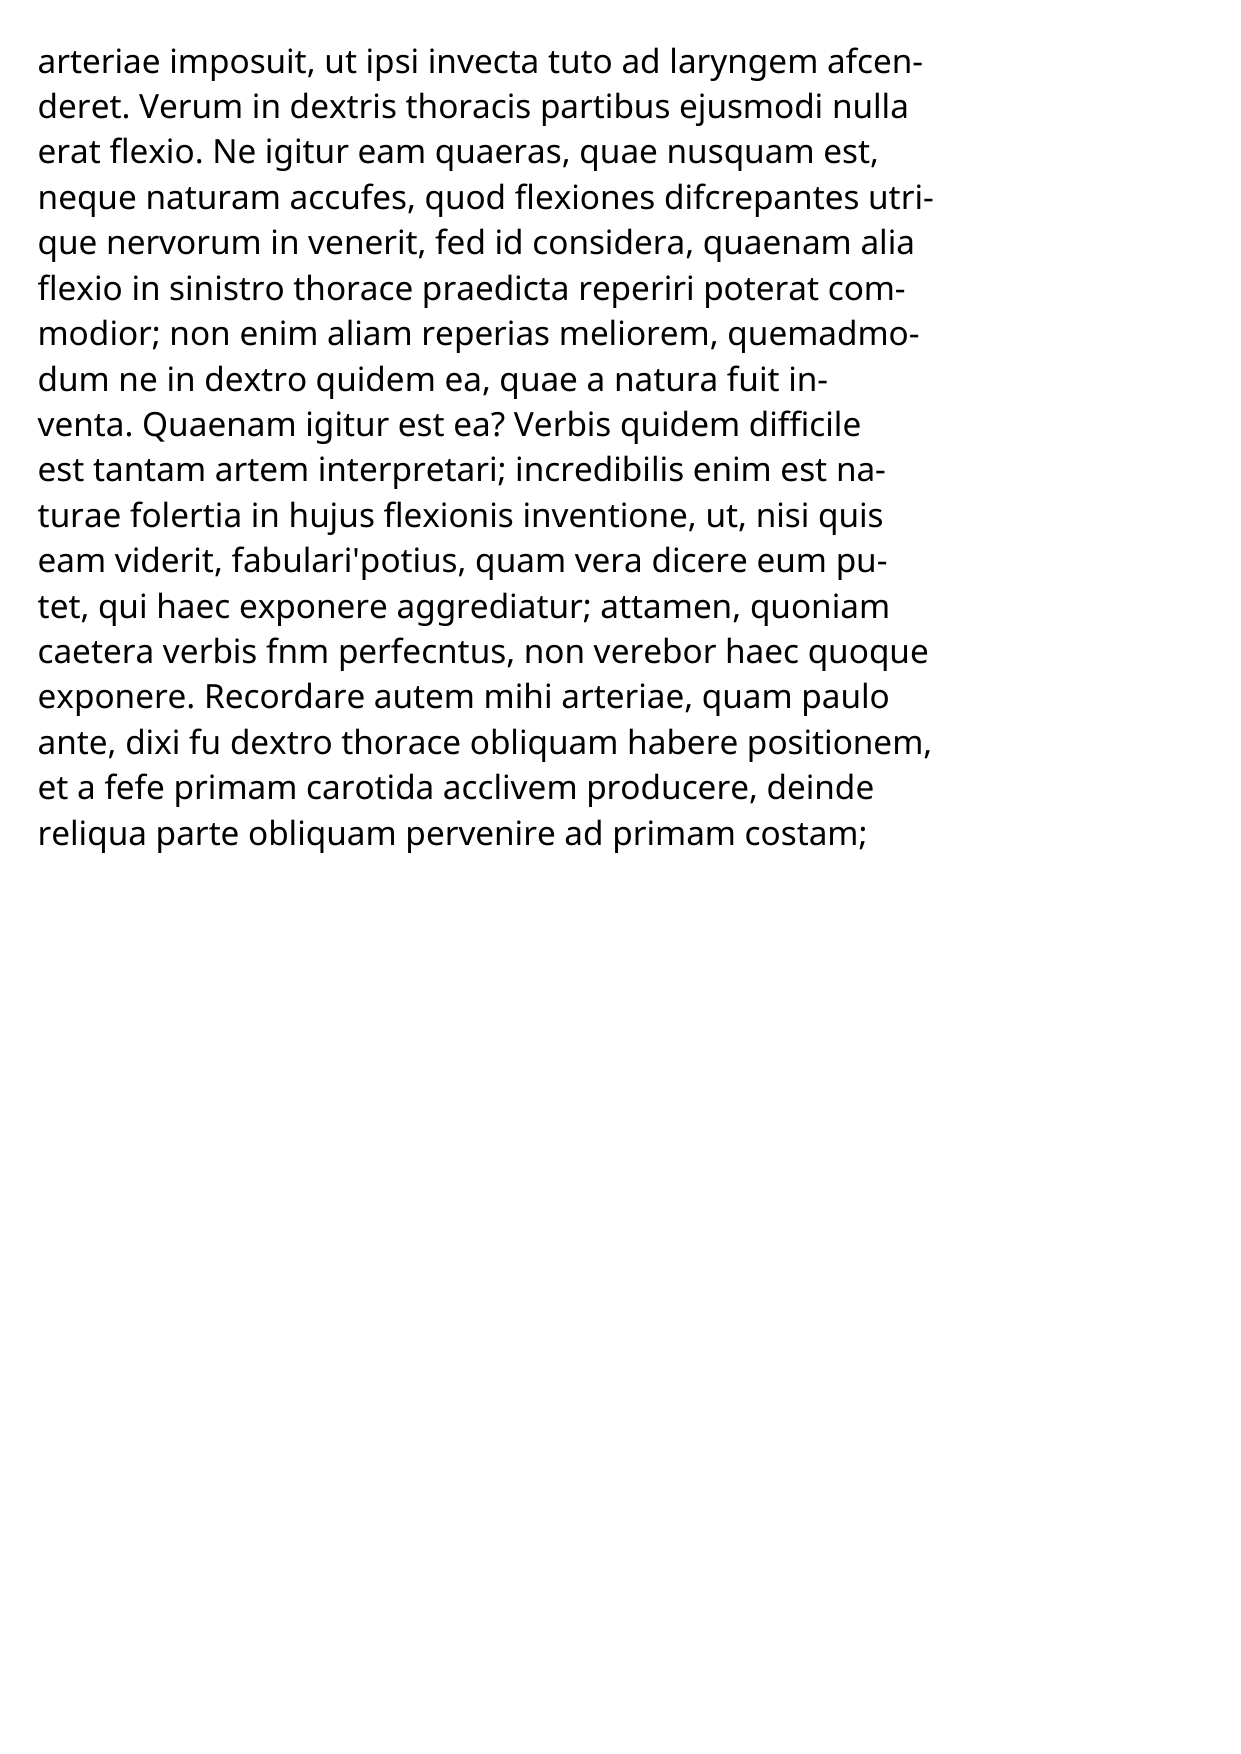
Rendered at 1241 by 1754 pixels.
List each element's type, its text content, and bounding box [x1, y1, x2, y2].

text arteriae imposuit, ut ipsi invecta tuto ad laryngem afcen- deret. Verum in dextris thoracis partibus ejusmodi nulla erat flexio. Ne igitur eam quaeras, quae nusquam est, neque naturam accufes, quod flexiones difcrepantes utri- que nervorum in venerit, fed id considera, quaenam alia flexio in sinistro thorace praedicta reperiri poterat com- modior; non enim aliam reperias meliorem, quemadmo- dum ne in dextro quidem ea, quae a natura fuit in- venta. Quaenam igitur est ea? Verbis quidem difficile est tantam artem interpretari; incredibilis enim est na- turae folertia in hujus flexionis inventione, ut, nisi quis eam viderit, fabulari'potius, quam vera dicere eum pu- tet, qui haec exponere aggrediatur; attamen, quoniam caetera verbis fnm perfecntus, non verebor haec quoque exponere. Recordare autem mihi arteriae, quam paulo ante, dixi fu dextro thorace obliquam habere positionem, et a fefe primam carotida acclivem producere, deinde reliqua parte obliquam pervenire ad primam costam; [37, 37, 1203, 855]
